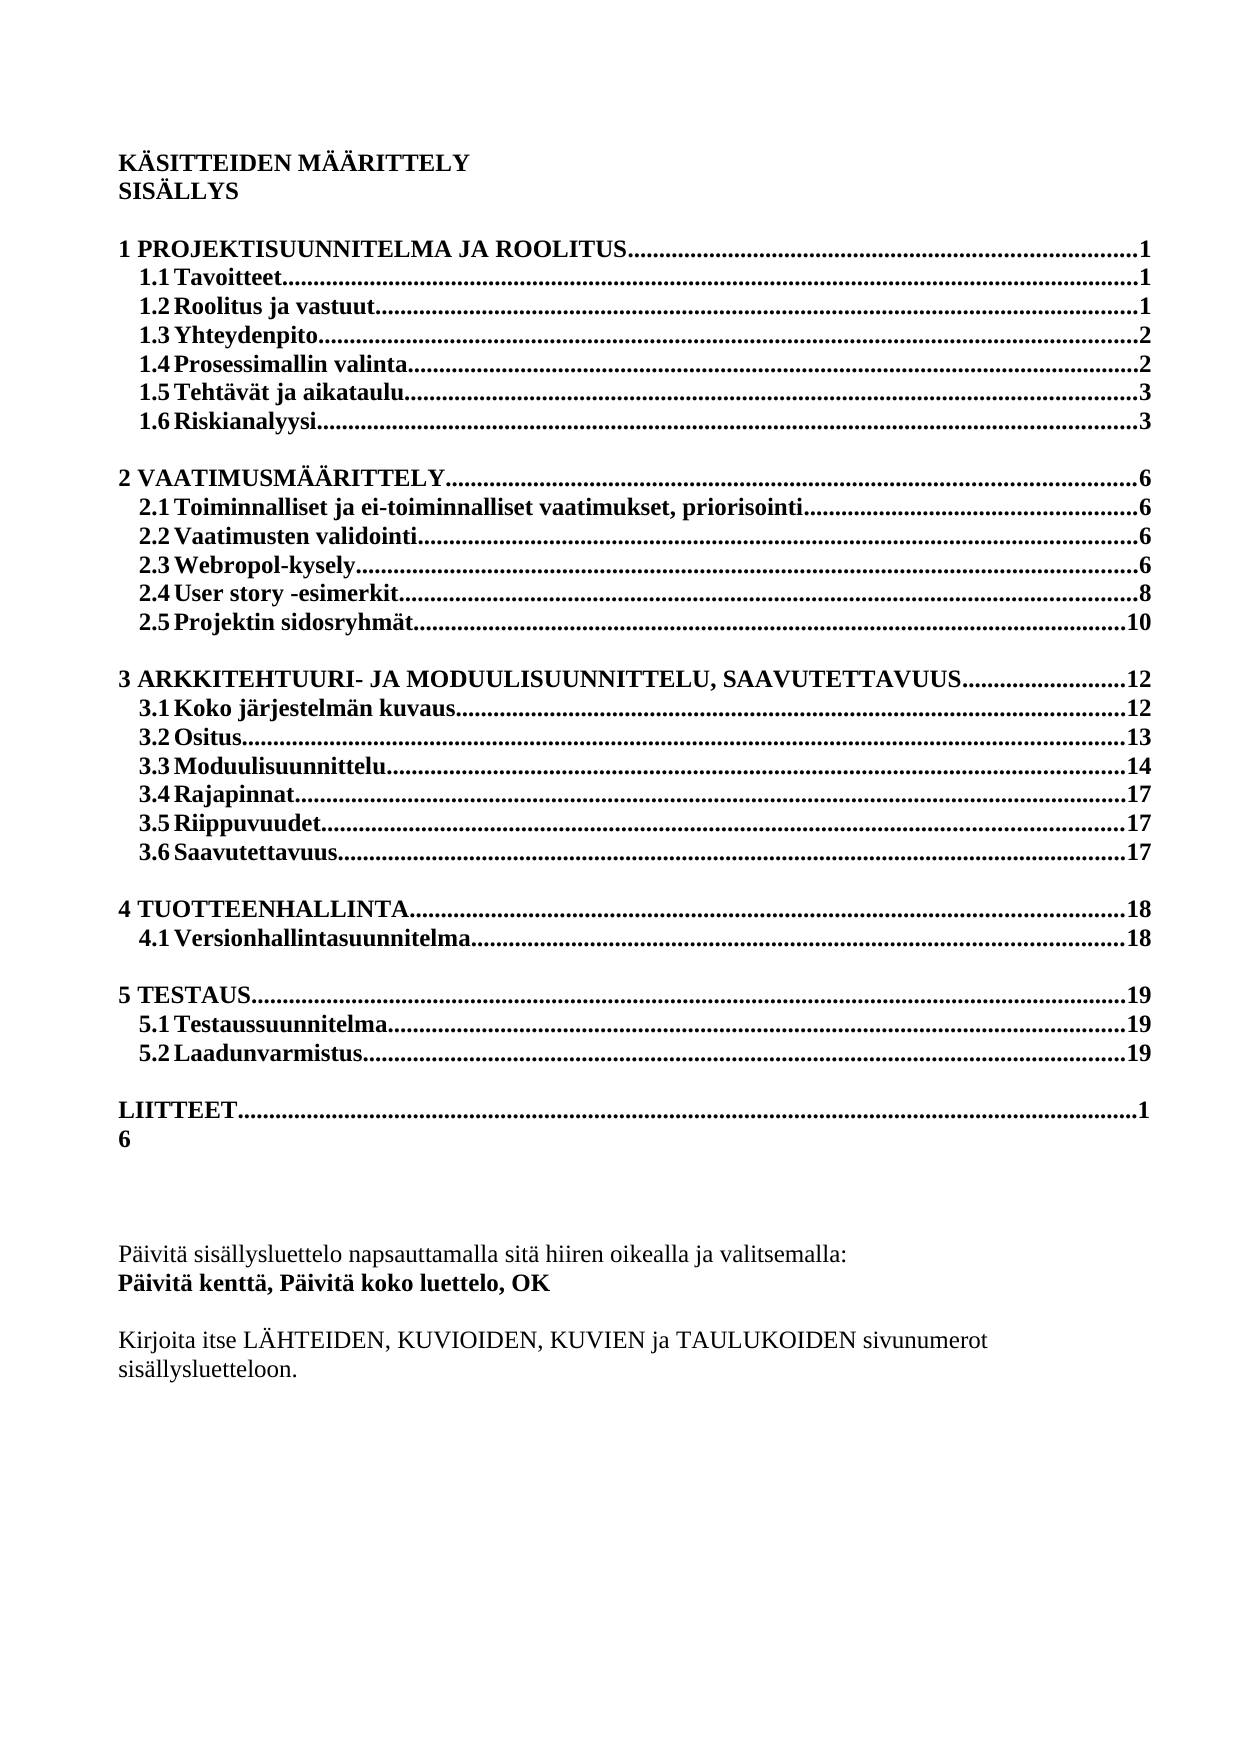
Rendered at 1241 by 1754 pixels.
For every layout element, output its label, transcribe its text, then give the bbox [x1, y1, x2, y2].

text 1.3 Yhteydenpito 2 [139, 320, 1152, 349]
text Kirjoita itse LÄHTEIDEN, KUVIOIDEN, KUVIEN ja TAULUKOIDEN sivunumerot sisällysluetteloon. [118, 1325, 1152, 1383]
text 3.6 Saavutettavuus 17 [139, 837, 1152, 866]
text 3.5 Riippuvuudet 17 [139, 808, 1152, 837]
text SISÄLLYS [118, 176, 1152, 205]
text 3.4 Rajapinnat 17 [139, 779, 1152, 808]
text 1 Projektisuunnitelma ja roolitus 1 [118, 234, 1152, 262]
text 2.4 User story -esimerkit 8 [139, 578, 1152, 607]
text 1.2 Roolitus ja vastuut 1 [139, 291, 1152, 320]
text 2 Vaatimusmäärittely 6 [118, 463, 1152, 492]
text 2.5 Projektin sidosryhmät 10 [139, 607, 1152, 636]
text 3.2 Ositus 13 [139, 722, 1152, 751]
text LIITTEET................................................................................................................................................16 [118, 1095, 1152, 1153]
text 1.4 Prosessimallin valinta 2 [139, 349, 1152, 377]
text 5.2 Laadunvarmistus 19 [139, 1038, 1152, 1067]
text 3 Arkkitehtuuri- ja moduulisuunnittelu, saavutettavuus 12 [118, 664, 1152, 693]
text 4.1 Versionhallintasuunnitelma 18 [139, 923, 1152, 952]
text 2.1 Toiminnalliset ja ei-toiminnalliset vaatimukset, priorisointi 6 [139, 492, 1152, 521]
text 1.5 Tehtävät ja aikataulu 3 [139, 377, 1152, 406]
text 3.3 Moduulisuunnittelu 14 [139, 751, 1152, 779]
text 1.1 Tavoitteet 1 [139, 262, 1152, 291]
text 5 Testaus 19 [118, 980, 1152, 1009]
text 5.1 Testaussuunnitelma 19 [139, 1009, 1152, 1038]
text 1.6 Riskianalyysi 3 [139, 406, 1152, 435]
text 2.2 Vaatimusten validointi 6 [139, 521, 1152, 550]
text 2.3 Webropol-kysely 6 [139, 550, 1152, 578]
text Päivitä kenttä, Päivitä koko luettelo, OK [118, 1268, 1152, 1297]
text 4 Tuotteenhallinta 18 [118, 894, 1152, 923]
text 3.1 Koko järjestelmän kuvaus 12 [139, 693, 1152, 722]
text KÄSITTEIDEN MÄÄRITTELY [118, 148, 1152, 176]
text Päivitä sisällysluettelo napsauttamalla sitä hiiren oikealla ja valitsemalla: [118, 1239, 1152, 1268]
